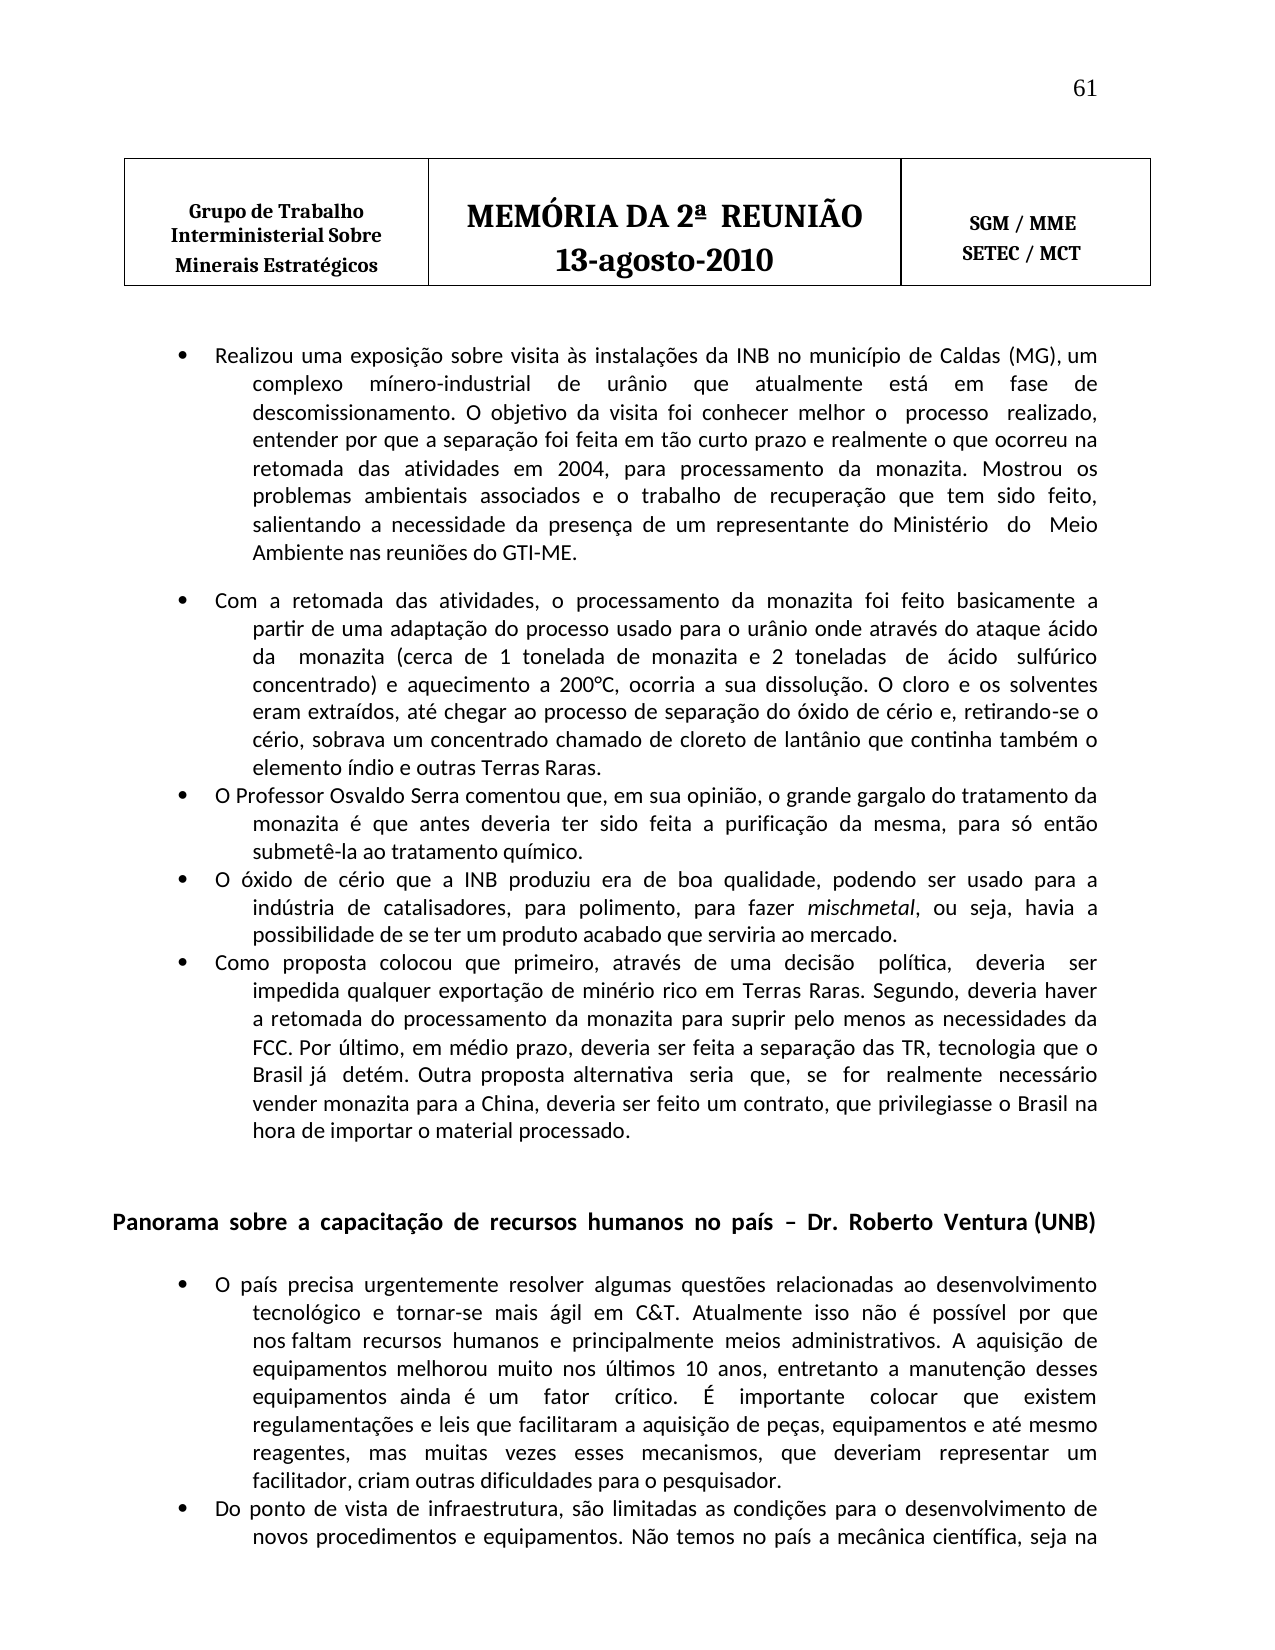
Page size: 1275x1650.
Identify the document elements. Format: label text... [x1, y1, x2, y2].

list O óxido de cério que a INB produziu era de boa qualidade, podendo ser usado para a indústria de catalisadores, para polimento, para fazer mischmetal, ou seja, havia a possibilidade de se ter um produto acabado que serviria ao mercado. [215, 865, 1098, 948]
list O Professor Osvaldo Serra comentou que, em sua opinião, o grande gargalo do tratamento da monazita é que antes deveria ter sido feita a purificação da mesma, para só então submetê-la ao tratamento químico. [215, 781, 1098, 865]
list Como proposta colocou que primeiro, através de uma decisão política, deveria ser impedida qualquer exportação de minério rico em Terras Raras. Segundo, deveria haver a retomada do processamento da monazita para suprir pelo menos as necessidades da FCC. Por último, em médio prazo, deveria ser feita a separação das TR, tecnologia que o Brasil já detém. Outra proposta alternativa seria que, se for realmente necessário vender monazita para a China, deveria ser feito um contrato, que privilegiasse o Brasil na hora de importar o material processado. [215, 948, 1098, 1145]
subtitle Panorama sobre a capacitação de recursos humanos no país – Dr. Roberto Ventura (UNB) [112, 1206, 1147, 1237]
table_header Grupo de Trabalho Interministerial Sobre Minerais Estratégicos [125, 159, 428, 285]
table_header SGM / MME SETEC / MCT [902, 159, 1150, 285]
list Realizou uma exposição sobre visita às instalações da INB no município de Caldas (MG), um complexo mínero-industrial de urânio que atualmente está em fase de descomissionamento. O objetivo da visita foi conhecer melhor o processo realizado, entender por que a separação foi feita em tão curto prazo e realmente o que ocorreu na retomada das atividades em 2004, para processamento da monazita. Mostrou os problemas ambientais associados e o trabalho de recuperação que tem sido feito, salientando a necessidade da presença de um representante do Ministério do Meio Ambiente nas reuniões do GTI-ME. [215, 342, 1098, 566]
list O país precisa urgentemente resolver algumas questões relacionadas ao desenvolvimento tecnológico e tornar-se mais ágil em C&T. Atualmente isso não é possível por que nos faltam recursos humanos e principalmente meios administrativos. A aquisição de equipamentos melhorou muito nos últimos 10 anos, entretanto a manutenção desses equipamentos ainda é um fator crítico. É importante colocar que existem regulamentações e leis que facilitaram a aquisição de peças, equipamentos e até mesmo reagentes, mas muitas vezes esses mecanismos, que deveriam representar um facilitador, criam outras dificuldades para o pesquisador. [215, 1270, 1098, 1494]
list Com a retomada das atividades, o processamento da monazita foi feito basicamente a partir de uma adaptação do processo usado para o urânio onde através do ataque ácido da monazita (cerca de 1 tonelada de monazita e 2 toneladas de ácido sulfúrico concentrado) e aquecimento a 200°C, ocorria a sua dissolução. O cloro e os solventes eram extraídos, até chegar ao processo de separação do óxido de cério e, retirando-se o cério, sobrava um concentrado chamado de cloreto de lantânio que continha também o elemento índio e outras Terras Raras. [215, 587, 1098, 781]
list Do ponto de vista de infraestrutura, são limitadas as condições para o desenvolvimento de novos procedimentos e equipamentos. Não temos no país a mecânica científica, seja na [215, 1495, 1098, 1550]
table_header MEMÓRIA DA 2ª REUNIÃO 13-agosto-2010 [429, 159, 900, 285]
